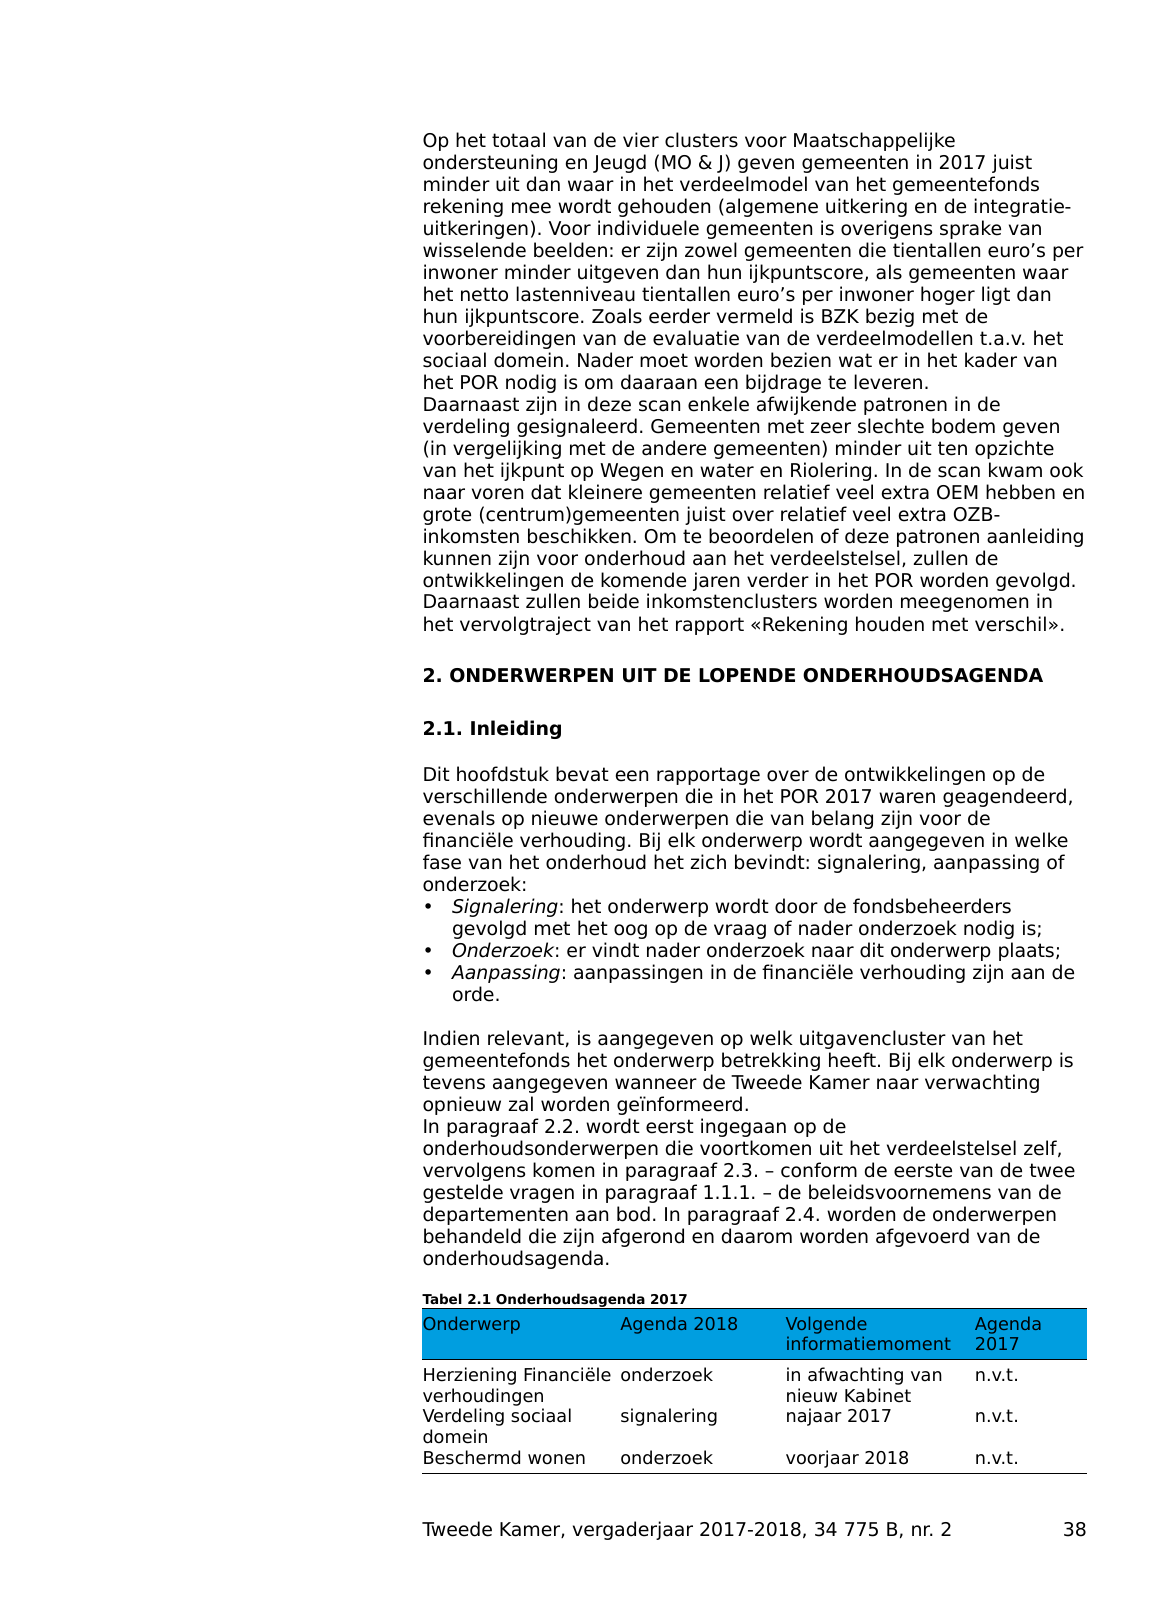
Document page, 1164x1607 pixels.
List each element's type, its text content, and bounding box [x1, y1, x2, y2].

subtitle 2. ONDERWERPEN UIT DE LOPENDE ONDERHOUDSAGENDA [422, 665, 1087, 687]
table_cell najaar 2017 [780, 1406, 968, 1448]
text • Signalering: het onderwerp wordt door de fondsbeheerders gevolgd met het oog op de vraag of nader onderzoek nodig is; [422, 896, 1087, 940]
text • Onderzoek: er vindt nader onderzoek naar dit onderwerp plaats; [422, 940, 1087, 962]
table_cell signalering [614, 1406, 779, 1448]
table_cell n.v.t. [969, 1406, 1087, 1448]
table_cell Volgende informatiemoment [780, 1309, 968, 1359]
table_cell Beschermd wonen [422, 1448, 614, 1473]
table_header Tabel 2.1 Onderhoudsagenda 2017 [422, 1292, 1087, 1308]
subtitle 2.1. Inleiding [422, 717, 1087, 739]
text Indien relevant, is aangegeven op welk uitgavencluster van het gemeentefonds het onderwerp betrekking heeft. Bij elk onderwerp is tevens aangegeven wanneer de Tweede Kamer naar verwachting opnieuw zal worden geïnformeerd. [422, 1028, 1087, 1116]
text Dit hoofdstuk bevat een rapportage over de ontwikkelingen op de verschillende onderwerpen die in het POR 2017 waren geagendeerd, evenals op nieuwe onderwerpen die van belang zijn voor de financiële verhouding. Bij elk onderwerp wordt aangegeven in welke fase van het onderhoud het zich bevindt: signalering, aanpassing of onderzoek: [422, 764, 1087, 896]
table_cell Herziening Financiële verhoudingen [422, 1360, 614, 1406]
table_cell onderzoek [614, 1360, 779, 1406]
table_cell Agenda 2018 [614, 1309, 779, 1359]
text In paragraaf 2.2. wordt eerst ingegaan op de onderhoudsonderwerpen die voortkomen uit het verdeelstelsel zelf, vervolgens komen in paragraaf 2.3. – conform de eerste van de twee gestelde vragen in paragraaf 1.1.1. – de beleidsvoornemens van de departementen aan bod. In paragraaf 2.4. worden de onderwerpen behandeld die zijn afgerond en daarom worden afgevoerd van de onderhoudsagenda. [422, 1116, 1087, 1270]
table_cell Onderwerp [422, 1309, 614, 1359]
table_cell Agenda 2017 [969, 1309, 1087, 1359]
table_cell voorjaar 2018 [780, 1448, 968, 1473]
table_cell n.v.t. [969, 1448, 1087, 1473]
table_cell onderzoek [614, 1448, 779, 1473]
table_cell Verdeling sociaal domein [422, 1406, 614, 1448]
text Op het totaal van de vier clusters voor Maatschappelijke ondersteuning en Jeugd (MO & J) geven gemeenten in 2017 juist minder uit dan waar in het verdeelmodel van het gemeentefonds rekening mee wordt gehouden (algemene uitkering en de integratie-uitkeringen). Voor individuele gemeenten is overigens sprake van wisselende beelden: er zijn zowel gemeenten die tientallen euro’s per inwoner minder uitgeven dan hun ijkpuntscore, als gemeenten waar het netto lastenniveau tientallen euro’s per inwoner hoger ligt dan hun ijkpuntscore. Zoals eerder vermeld is BZK bezig met de voorbereidingen van de evaluatie van de verdeelmodellen t.a.v. het sociaal domein. Nader moet worden bezien wat er in het kader van het POR nodig is om daaraan een bijdrage te leveren. [422, 130, 1087, 394]
table_cell n.v.t. [969, 1360, 1087, 1406]
text • Aanpassing: aanpassingen in de financiële verhouding zijn aan de orde. [422, 962, 1087, 1006]
table_cell in afwachting van nieuw Kabinet [780, 1360, 968, 1406]
text Daarnaast zijn in deze scan enkele afwijkende patronen in de verdeling gesignaleerd. Gemeenten met zeer slechte bodem geven (in vergelijking met de andere gemeenten) minder uit ten opzichte van het ijkpunt op Wegen en water en Riolering. In de scan kwam ook naar voren dat kleinere gemeenten relatief veel extra OEM hebben en grote (centrum)gemeenten juist over relatief veel extra OZB-inkomsten beschikken. Om te beoordelen of deze patronen aanleiding kunnen zijn voor onderhoud aan het verdeelstelsel, zullen de ontwikkelingen de komende jaren verder in het POR worden gevolgd. Daarnaast zullen beide inkomstenclusters worden meegenomen in het vervolgtraject van het rapport «Rekening houden met verschil». [422, 394, 1087, 635]
